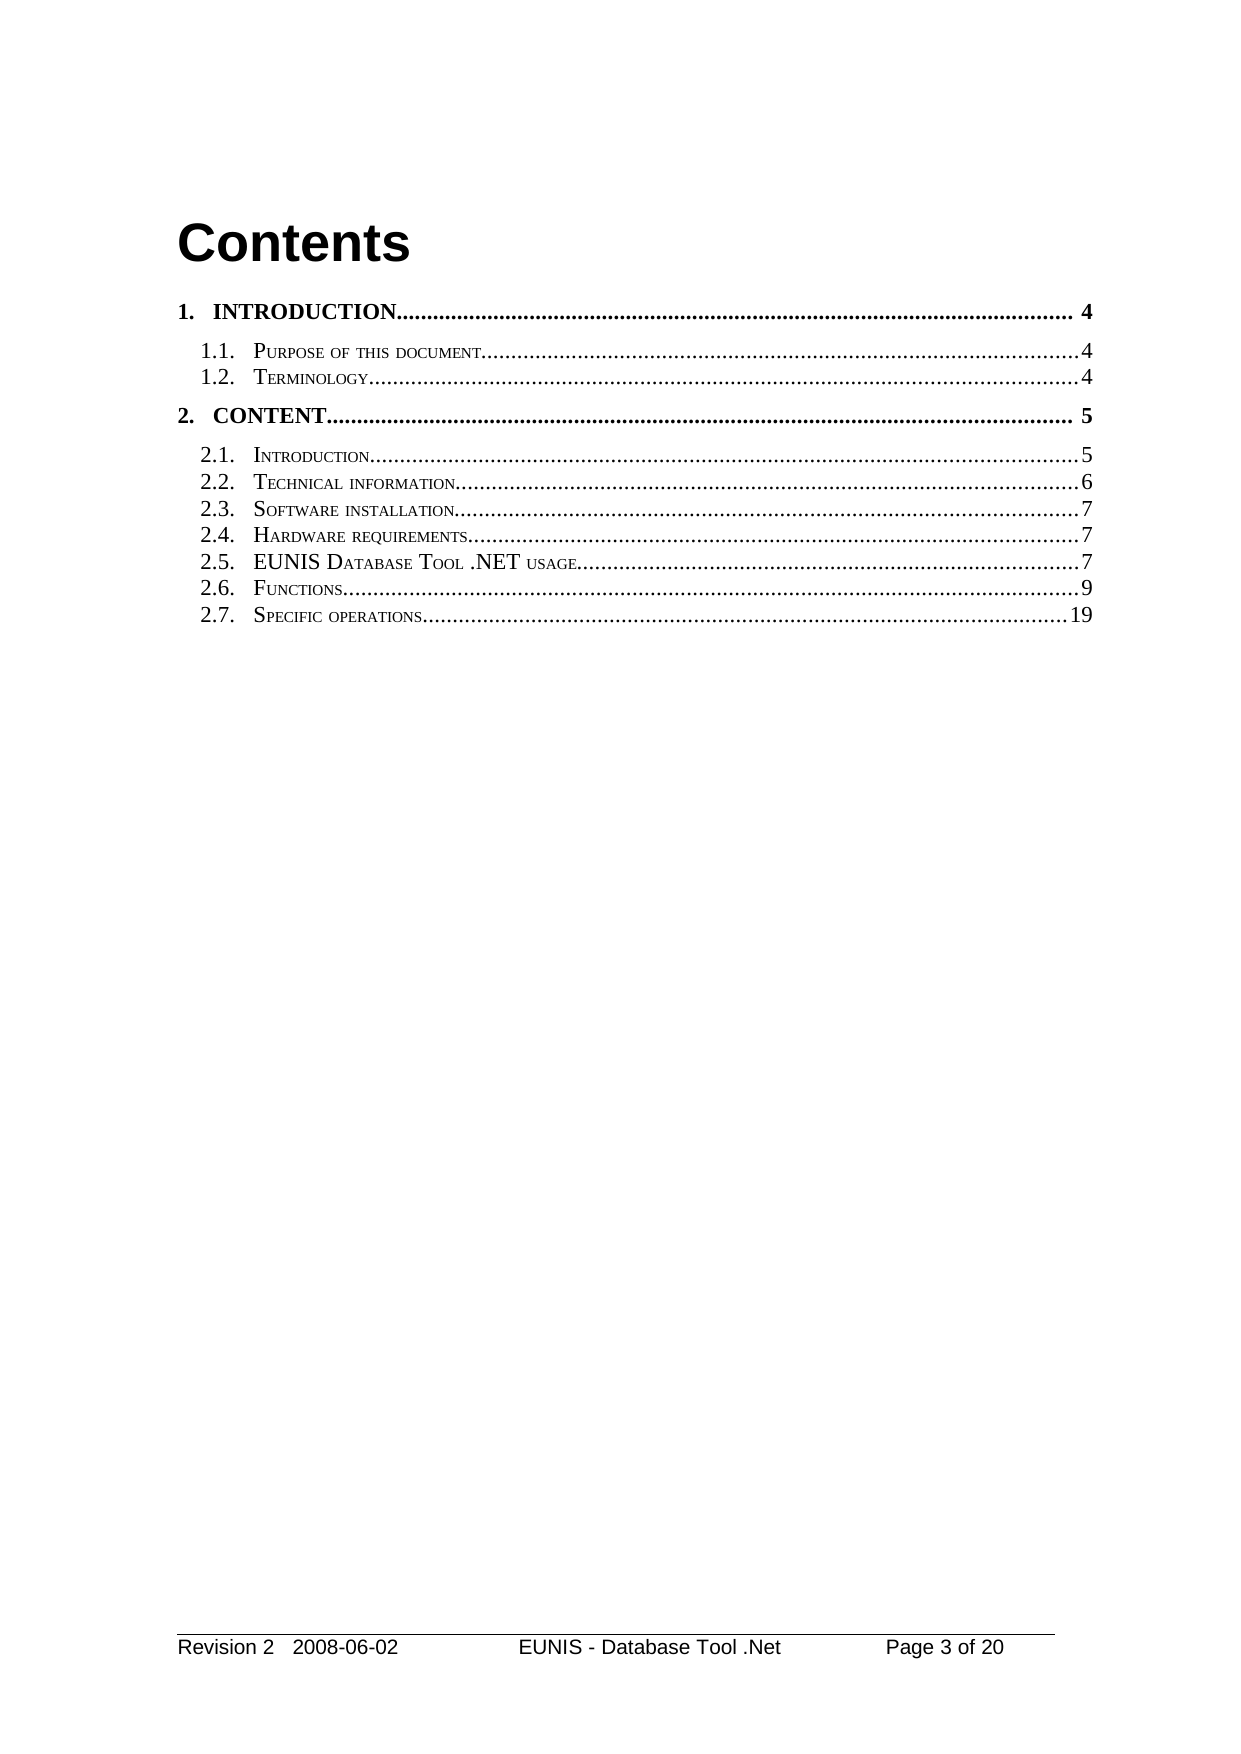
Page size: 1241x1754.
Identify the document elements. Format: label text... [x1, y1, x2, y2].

text 1.2. Terminology 4 [200, 363, 1092, 390]
text 2.2. Technical information 6 [200, 468, 1092, 494]
text 1.1. Purpose of this document 4 [200, 337, 1092, 363]
text 2.4. Hardware requirements 7 [200, 521, 1092, 548]
text 2.5. EUNIS Database Tool .NET usage 7 [200, 548, 1092, 574]
text 2.7. Specific operations 19 [200, 601, 1092, 627]
text 2. Content 5 [177, 402, 1092, 429]
text 2.3. Software installation 7 [200, 494, 1092, 521]
text 1. Introduction 4 [177, 298, 1092, 324]
subtitle Contents [177, 210, 1092, 273]
text 2.1. Introduction 5 [200, 441, 1092, 468]
text 2.6. Functions 9 [200, 574, 1092, 601]
